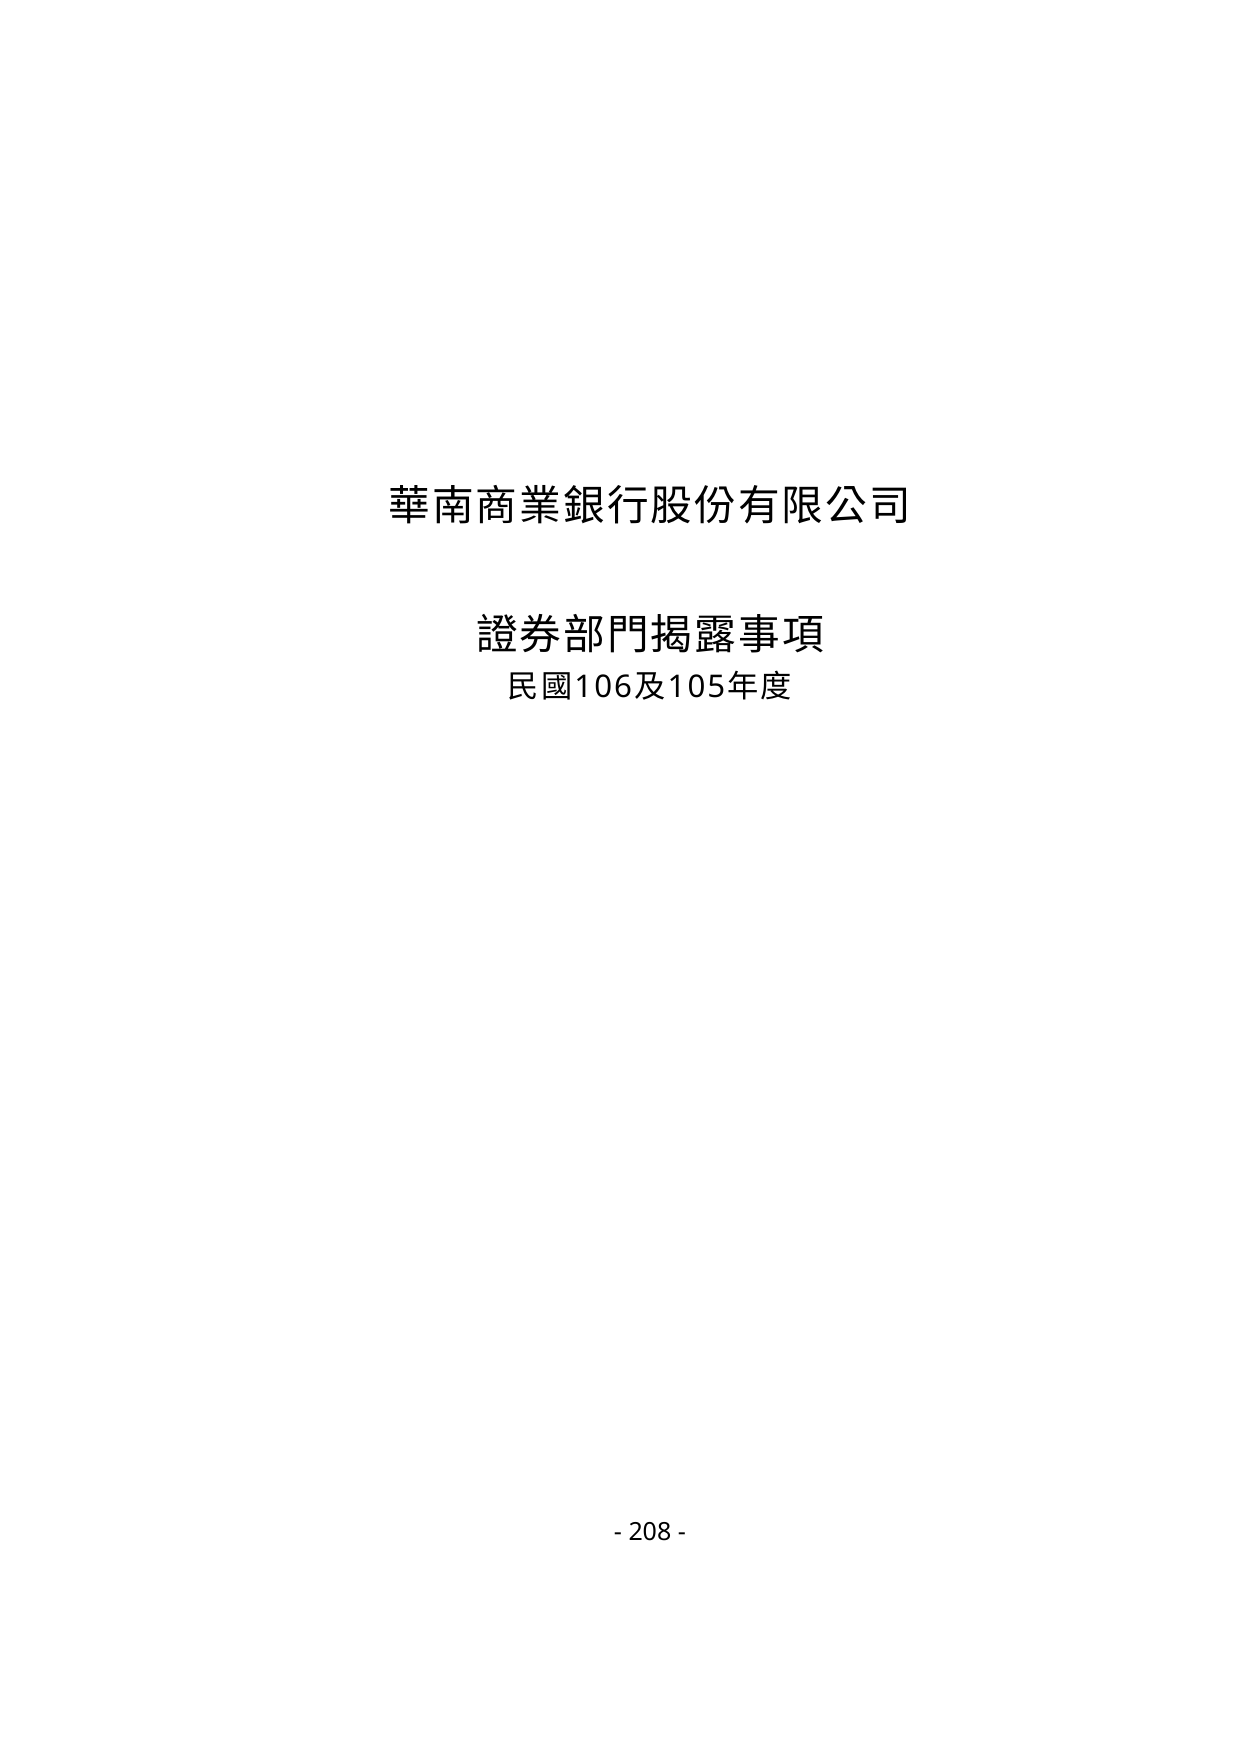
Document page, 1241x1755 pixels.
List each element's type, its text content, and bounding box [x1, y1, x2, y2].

text 民國106及105年度 [354, 661, 945, 707]
text 華南商業銀行股份有限公司 [354, 472, 945, 533]
text 證券部門揭露事項 [354, 601, 945, 661]
